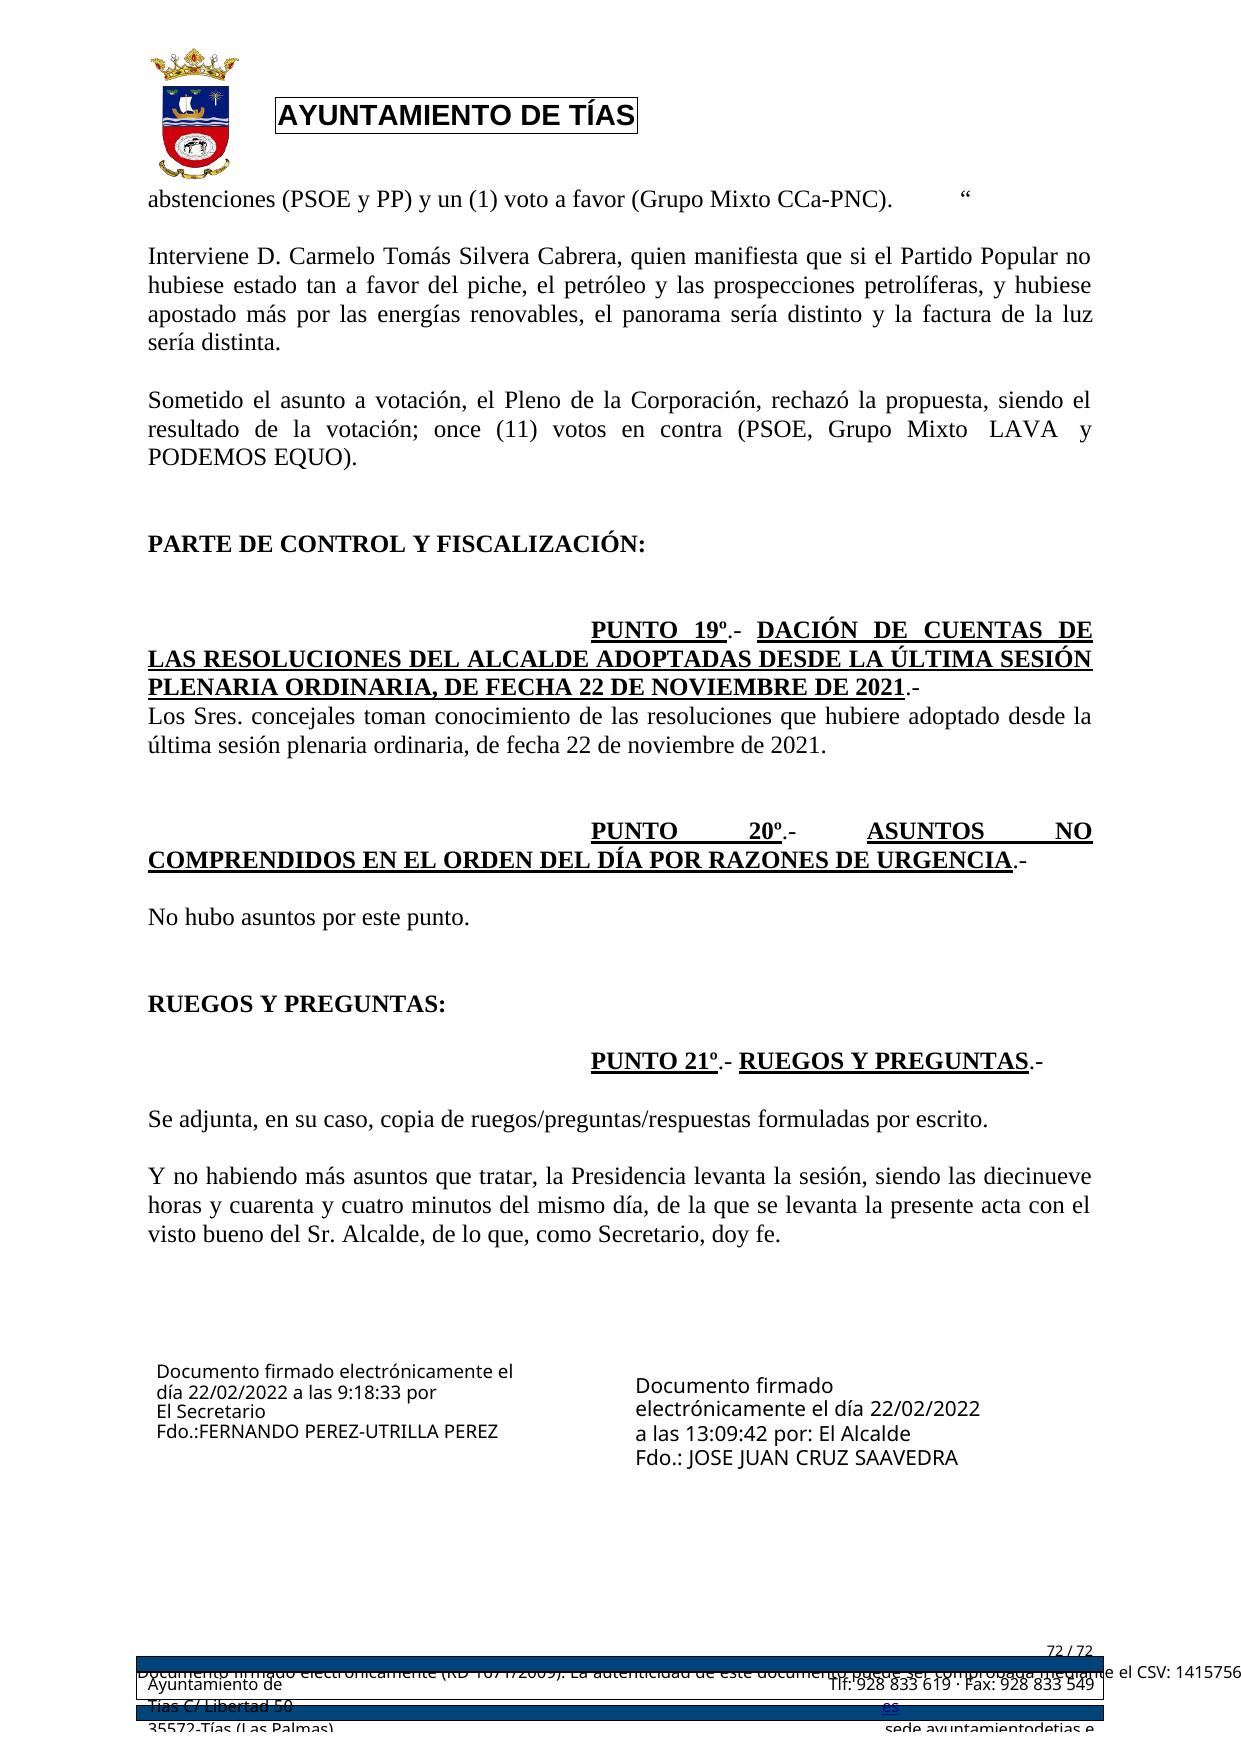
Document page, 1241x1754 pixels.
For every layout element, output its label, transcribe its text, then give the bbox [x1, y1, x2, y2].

text Fdo.:FERNANDO PEREZ-UTRILLA PEREZ [156, 1422, 526, 1443]
text Documento firmado electrónicamente el día 22/02/2022 a las 13:09:42 por: El Alcalde [635, 1373, 992, 1448]
text PARTE DE CONTROL Y FISCALIZACIÓN: [148, 529, 1105, 557]
picture [150, 48, 241, 179]
text Interviene D. Carmelo Tomás Silvera Cabrera, quien manifiesta que si el Partido Popular no hubiese estado tan a favor del piche, el petróleo y las prospecciones petrolíferas, y hubiese apostado más por las energías renovables, el panorama sería distinto y la factura de la luz sería distinta. [148, 241, 1093, 356]
text Se adjunta, en su caso, copia de ruegos/preguntas/respuestas formuladas por escrito. [148, 1104, 1105, 1132]
text Documento firmado electrónicamente el día 22/02/2022 a las 9:18:33 por [156, 1361, 521, 1404]
subtitle PUNTO 20º.- ASUNTOS NO COMPRENDIDOS EN EL ORDEN DEL DÍA POR RAZONES DE URGENCIA.- [148, 816, 1093, 874]
text Fdo.: JOSE JUAN CRUZ SAAVEDRA [635, 1448, 1105, 1469]
text PLENARIA ORDINARIA, DE FECHA 22 DE NOVIEMBRE DE 2021.- [148, 671, 1093, 701]
text abstenciones (PSOE y PP) y un (1) voto a favor (Grupo Mixto CCa-PNC). “ [148, 184, 1105, 212]
text RUEGOS Y PREGUNTAS: [148, 989, 1105, 1017]
text No hubo asuntos por este punto. [148, 902, 1105, 931]
text El Secretario [156, 1404, 526, 1422]
text PUNTO 19º.- DACIÓN DE CUENTAS DE LAS RESOLUCIONES DEL ALCALDE ADOPTADAS DESDE LA ÚLTIMA SESIÓN [148, 615, 1093, 669]
text PUNTO 21º.- RUEGOS Y PREGUNTAS.- [591, 1046, 1105, 1075]
text 72 / 72 [135, 1640, 1093, 1660]
text Los Sres. concejales toman conocimiento de las resoluciones que hubiere adoptado desde la última sesión plenaria ordinaria, de fecha 22 de noviembre de 2021. [148, 701, 1093, 759]
text Sometido el asunto a votación, el Pleno de la Corporación, rechazó la propuesta, siendo el resultado de la votación; once (11) votos en contra (PSOE, Grupo Mixto LAVA y PODEMOS EQUO). [148, 385, 1093, 471]
text Y no habiendo más asuntos que tratar, la Presidencia levanta la sesión, siendo las diecinueve horas y cuarenta y cuatro minutos del mismo día, de la que se levanta la presente acta con el visto bueno del Sr. Alcalde, de lo que, como Secretario, doy fe. [148, 1161, 1093, 1247]
